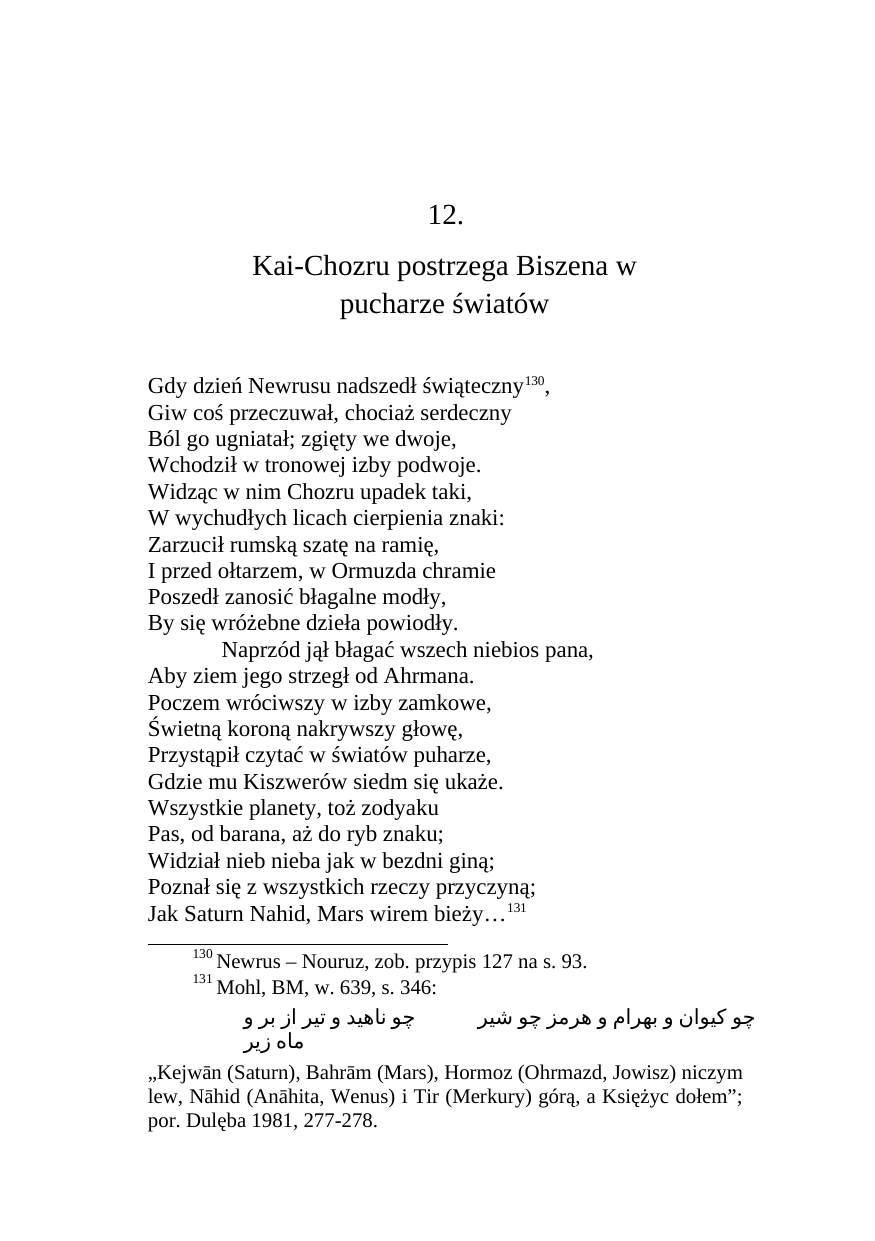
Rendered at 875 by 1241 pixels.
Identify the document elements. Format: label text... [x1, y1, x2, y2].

text Gdy dzień Newrusu nadszedł świąteczny130, Giw coś przeczuwał, chociaż serdeczny [148, 372, 564, 425]
text Poznał się z wszystkich rzeczy przyczyną; Jak Saturn Nahid, Mars wirem bieży…131 [148, 873, 538, 926]
text „Kejwān (Saturn), Bahrām (Mars), Hormoz (Ohrmazd, Jowisz) niczym lew, Nāhid (Anāhita, Wenus) i Tir (Merkury) górą, a Księżyc dołem”; por. Dulęba 1981, 277-278. [148, 1060, 743, 1132]
text 130 Newrus – Nouruz, zob. przypis 127 na s. 93. [192, 943, 757, 974]
text Kai-Chozru postrzega Biszena w pucharze światów [213, 248, 676, 320]
text Pas, od barana, aż do ryb znaku; Widział nieb nieba jak w bezdni giną; [148, 821, 496, 873]
text I przed ołtarzem, w Ormuzda chramie Poszedł zanosić błagalne modły, [148, 557, 498, 610]
text Poczem wróciwszy w izby zamkowe, Świetną koroną nakrywszy głowę, Przystąpił czytać w światów puharze, Gdzie mu Kiszwerów siedm się ukaże. Wszystkie planety, toż zodyaku [148, 689, 505, 821]
subtitle 12. [153, 197, 738, 231]
text ﭼﻮ ﮐﻴﻮﺍﻥ ﻭ ﺑﻬﺮﺍﻡ ﻭ ﻫﺮﻣﺰ ﭼﻮ ﺷﻴﺮ ﭼﻮ ﻧﺎﻫﻴﺪ ﻭ ﺗﻴﺮ ﺍﺯ ﺑﺮ ﻭ ﻣﺎﻩ ﺯﻳﺮ [243, 1005, 757, 1053]
text By się wróżebne dzieła powiodły. [148, 610, 757, 636]
text W wychudłych licach cierpienia znaki: Zarzucił rumską szatę na ramię, [148, 504, 506, 557]
text Ból go ugniatał; zgięty we dwoje, Wchodził w tronowej izby podwoje. Widząc w nim Chozru upadek taki, [148, 425, 483, 504]
text Naprzód jął błagać wszech niebios pana, Aby ziem jego strzegł od Ahrmana. [148, 636, 595, 689]
text 131 Mohl, BM, w. 639, s. 346: [192, 974, 757, 999]
